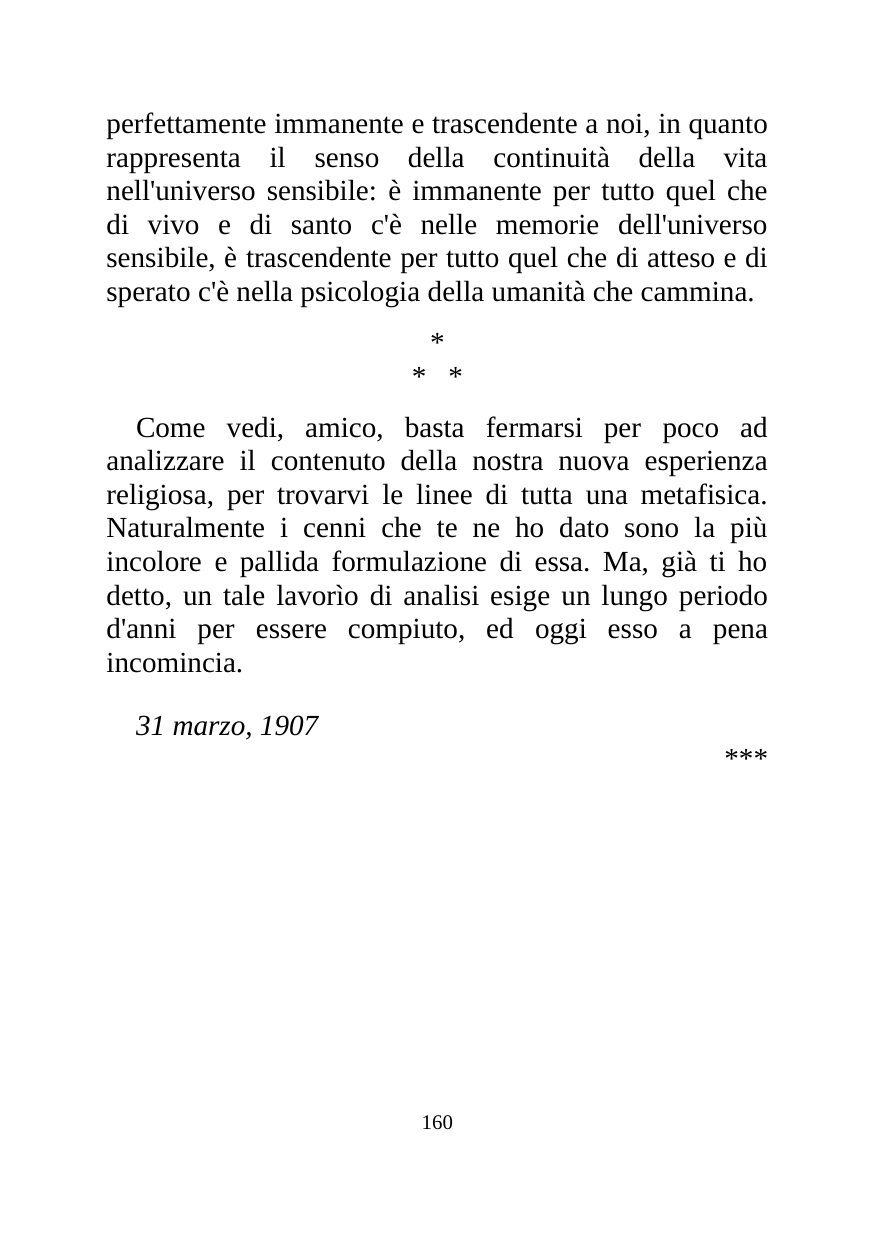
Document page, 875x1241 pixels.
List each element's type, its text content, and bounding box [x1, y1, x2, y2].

text *** [148, 741, 768, 775]
text perfettamente immanente e trascendente a noi, in quanto rappresenta il senso della continuità della vita nell'universo sensibile: è immanente per tutto quel che di vivo e di santo c'è nelle memorie dell'universo sensibile, è trascendente per tutto quel che di atteso e di sperato c'è nella psicologia della umanità che cammina. [106, 106, 768, 307]
text * * * [106, 325, 768, 392]
text 31 marzo, 1907 [106, 708, 768, 741]
text Come vedi, amico, basta fermarsi per poco ad analizzare il contenuto della nostra nuova esperienza religiosa, per trovarvi le linee di tutta una metafisica. Naturalmente i cenni che te ne ho dato sono la più incolore e pallida formulazione di essa. Ma, già ti ho detto, un tale lavorìo di analisi esige un lungo periodo d'anni per essere compiuto, ed oggi esso a pena incomincia. [106, 410, 768, 678]
